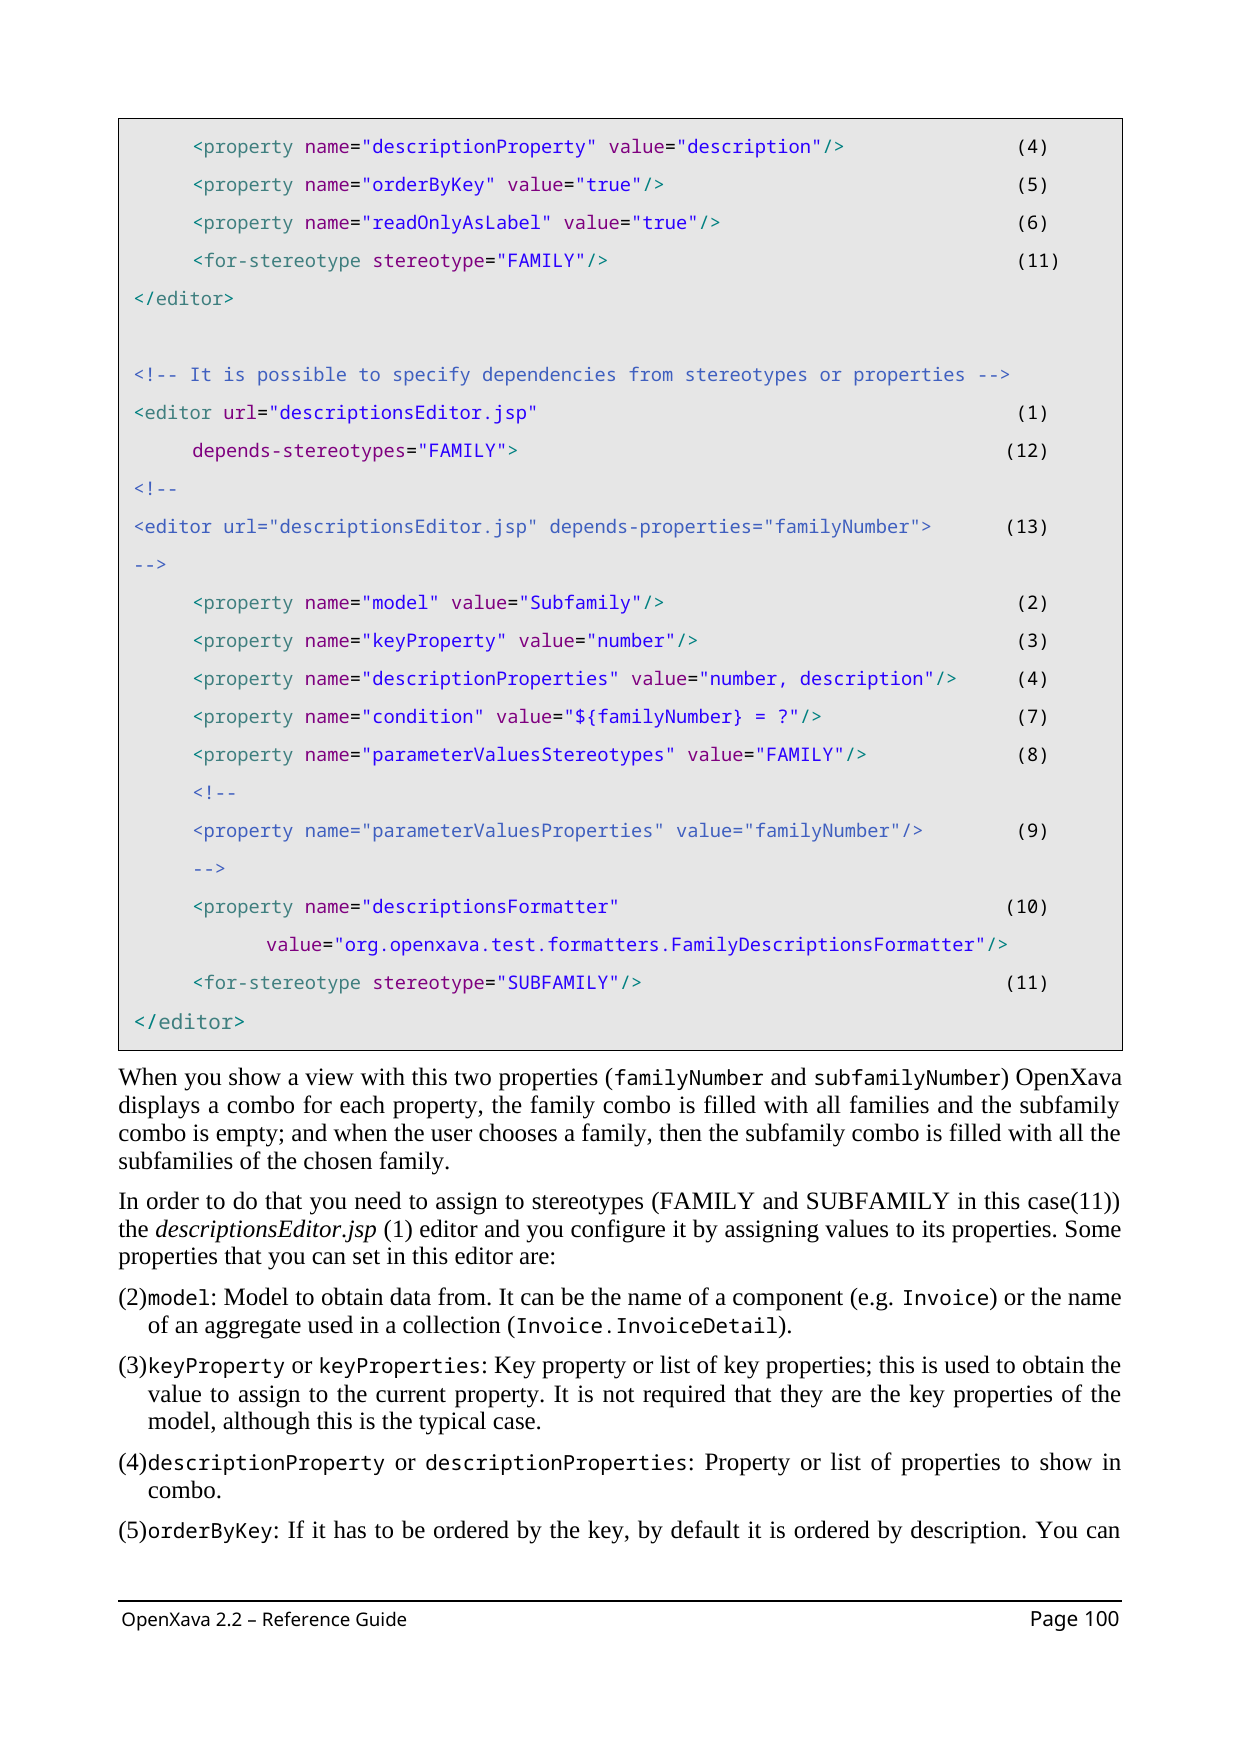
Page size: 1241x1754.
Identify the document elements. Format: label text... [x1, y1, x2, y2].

text --> [119, 536, 1122, 574]
text <property name="keyProperty" value="number"/> (3) [119, 612, 1122, 650]
text <property name="descriptionsFormatter" (10) [119, 878, 1122, 917]
text <property name="model" value="Subfamily"/> (2) [119, 574, 1122, 612]
text <for-stereotype stereotype="FAMILY"/> (11) [119, 232, 1122, 270]
list keyProperty or keyProperties: Key property or list of key properties; this is used to obtain the value to assign to the current property. It is not required that they are the key properties of the model, although this is the typical case. [118, 1352, 1122, 1435]
text <property name="parameterValuesStereotypes" value="FAMILY"/> (8) [119, 726, 1122, 764]
text <property name="descriptionProperties" value="number, description"/> (4) [119, 650, 1122, 688]
text value="org.openxava.test.formatters.FamilyDescriptionsFormatter"/> [119, 917, 1122, 954]
text <!-- It is possible to specify dependencies from stereotypes or properties --> [119, 346, 1122, 384]
text <!-- [119, 764, 1122, 802]
text </editor> [119, 993, 1122, 1050]
text depends-stereotypes="FAMILY"> (12) [119, 422, 1122, 460]
text <property name="parameterValuesProperties" value="familyNumber"/> (9) [119, 802, 1122, 841]
text <!-- [119, 460, 1122, 498]
text </editor> [119, 270, 1122, 308]
text In order to do that you need to assign to stereotypes (FAMILY and SUBFAMILY in this case(11)) the descriptionsEditor.jsp (1) editor and you configure it by assigning values to its properties. Some properties that you can set in this editor are: [118, 1187, 1122, 1270]
list descriptionProperty or descriptionProperties: Property or list of properties to show in combo. [118, 1448, 1122, 1504]
text When you show a view with this two properties (familyNumber and subfamilyNumber) OpenXava displays a combo for each property, the family combo is filled with all families and the subfamily combo is empty; and when the user chooses a family, then the subfamily combo is filled with all the subfamilies of the chosen family. [118, 1063, 1122, 1174]
list orderByKey: If it has to be ordered by the key, by default it is ordered by description. You can [118, 1516, 1122, 1544]
text --> [119, 841, 1122, 878]
text <property name="condition" value="${familyNumber} = ?"/> (7) [119, 688, 1122, 726]
text <property name="readOnlyAsLabel" value="true"/> (6) [119, 194, 1122, 232]
text <property name="descriptionProperty" value="description"/> (4) [119, 119, 1122, 156]
list model: Model to obtain data from. It can be the name of a component (e.g. Invoice) or the name of an aggregate used in a collection (Invoice.InvoiceDetail). [118, 1283, 1122, 1339]
text <editor url="descriptionsEditor.jsp" depends-properties="familyNumber"> (13) [119, 498, 1122, 536]
text <for-stereotype stereotype="SUBFAMILY"/> (11) [119, 954, 1122, 993]
text <property name="orderByKey" value="true"/> (5) [119, 156, 1122, 194]
text <editor url="descriptionsEditor.jsp" (1) [119, 384, 1122, 422]
